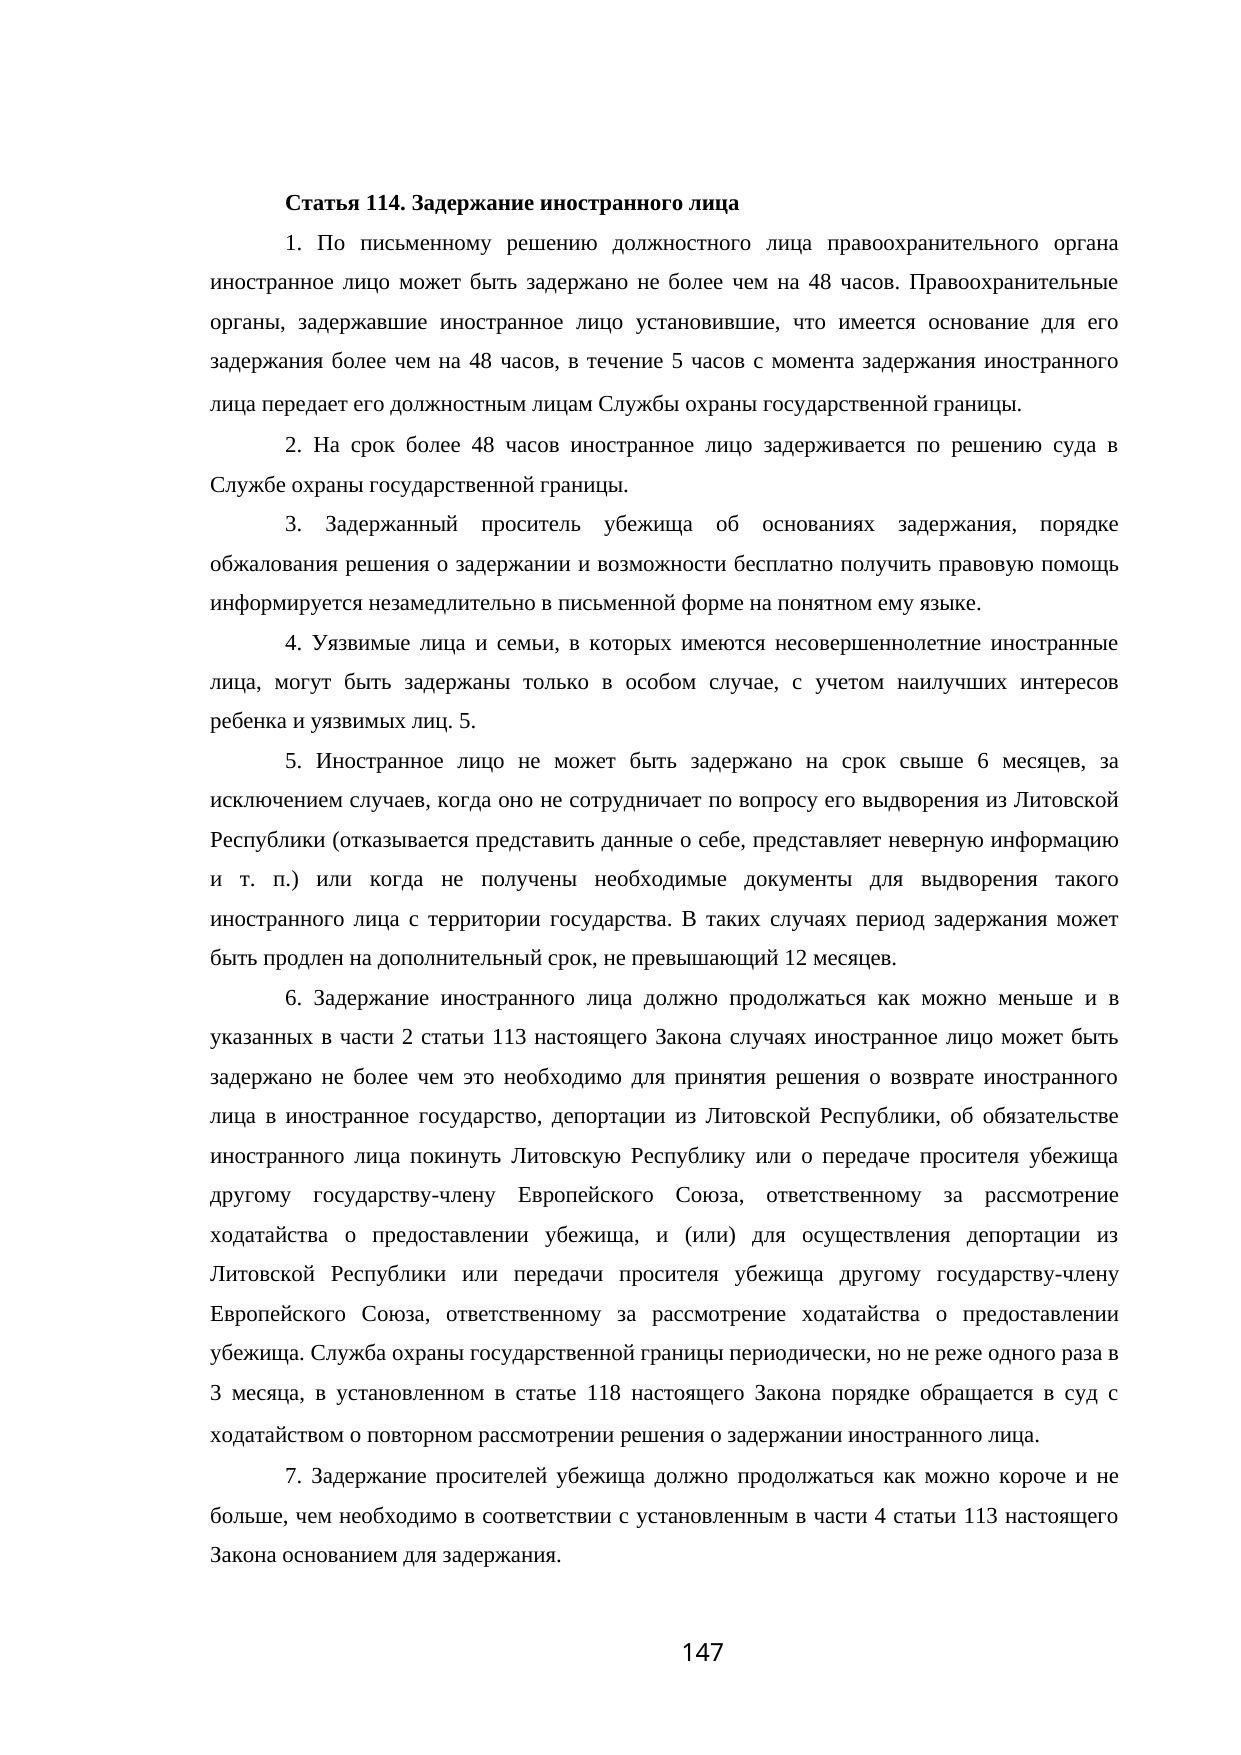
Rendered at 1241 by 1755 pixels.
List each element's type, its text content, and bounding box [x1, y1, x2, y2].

text 2. На срок более 48 часов иностранное лицо задерживается по решению суда в Службе охраны государственной границы. [210, 431, 1120, 497]
text 6. Задержание иностранного лица должно продолжаться как можно меньше и в указанных в части 2 статьи 113 настоящего Закона случаях иностранное лицо может быть задержано не более чем это необходимо для принятия решения о возврате иностранного лица в иностранное государство, депортации из Литовской Республики, об обязательстве иностранного лица покинуть Литовскую Республику или о передаче просителя убежища другому государству-члену Европейского Союза, ответственному за рассмотрение ходатайства о предоставлении убежища, и (или) для осуществления депортации из Литовской Республики или передачи просителя убежища другому государству-члену Европейского Союза, ответственному за рассмотрение ходатайства о предоставлении убежища. Служба охраны государственной границы периодически, но не реже одного раза в 3 месяца, в установленном в статье 118 настоящего Закона порядке обращается в суд с ходатайством о повторном рассмотрении решения о задержании иностранного лица. [210, 984, 1120, 1448]
text Статья 114. Задержание иностранного лица [210, 189, 1120, 216]
text 3. Задержанный проситель убежища об основаниях задержания, порядке обжалования решения о задержании и возможности бесплатно получить правовую помощь информируется незамедлительно в письменной форме на понятном ему языке. [210, 510, 1120, 616]
text 5. Иностранное лицо не может быть задержано на срок свыше 6 месяцев, за исключением случаев, когда оно не сотрудничает по вопросу его выдворения из Литовской Республики (отказывается представить данные о себе, представляет неверную информацию и т. п.) или когда не получены необходимые документы для выдворения такого иностранного лица с территории государства. В таких случаях период задержания может быть продлен на дополнительный срок, не превышающий 12 месяцев. [210, 747, 1120, 971]
text 1. По письменному решению должностного лица правоохранительного органа иностранное лицо может быть задержано не более чем на 48 часов. Правоохранительные органы, задержавшие иностранное лицо установившие, что имеется основание для его задержания более чем на 48 часов, в течение 5 часов с момента задержания иностранного лица передает его должностным лицам Службы охраны государственной границы. [210, 229, 1120, 417]
text 4. Уязвимые лица и семьи, в которых имеются несовершеннолетние иностранные лица, могут быть задержаны только в особом случае, с учетом наилучших интересов ребенка и уязвимых лиц. 5. [210, 629, 1120, 734]
text 7. Задержание просителей убежища должно продолжаться как можно короче и не больше, чем необходимо в соответствии с установленным в части 4 статьи 113 настоящего Закона основанием для задержания. [210, 1463, 1120, 1568]
